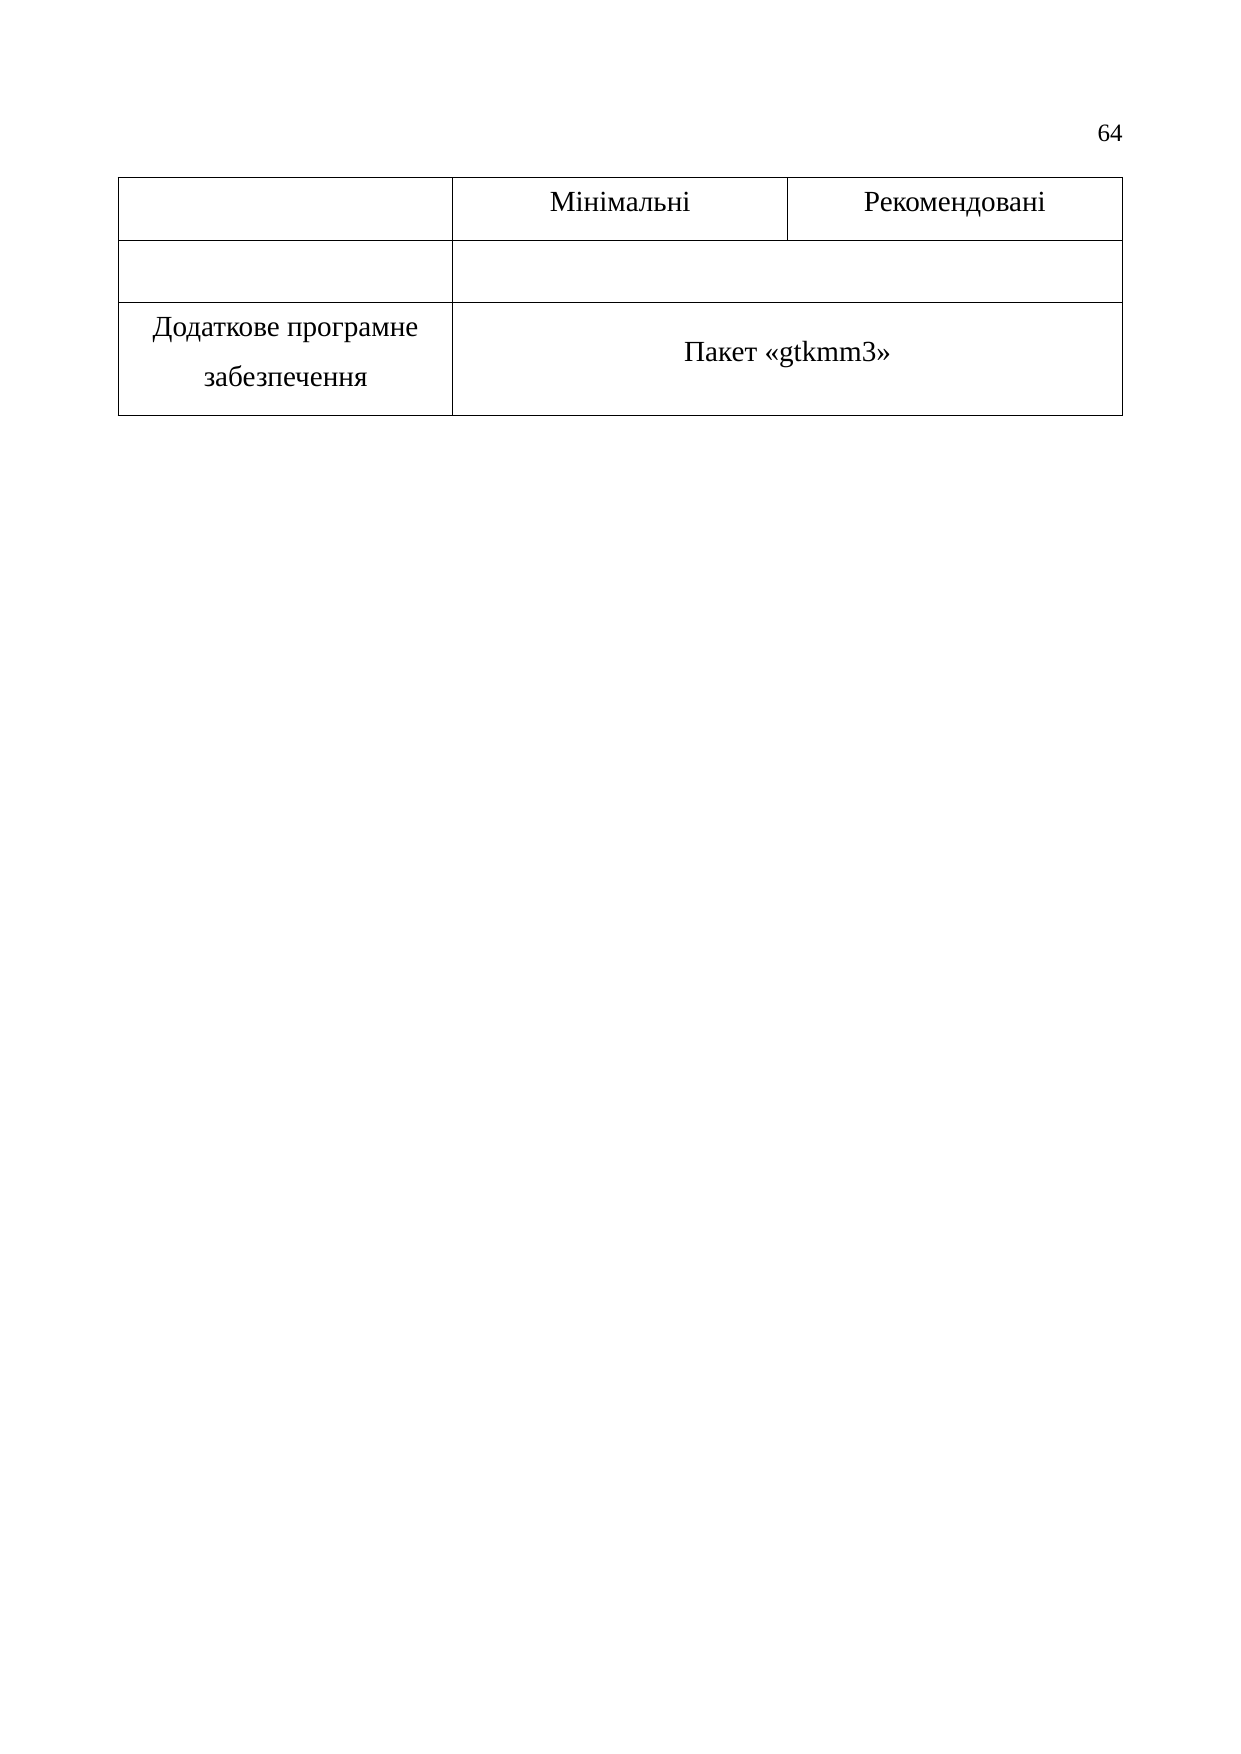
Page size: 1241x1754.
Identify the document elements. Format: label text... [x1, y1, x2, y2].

table_cell Пакет «gtkmm3» [453, 303, 1122, 415]
table_header Рекомендовані [788, 178, 1122, 239]
table_header Мінімальні [453, 178, 787, 239]
table_cell Додаткове програмне забезпечення [119, 303, 452, 415]
table_cell [453, 241, 1122, 302]
table_cell [119, 241, 452, 302]
table_header [119, 178, 452, 239]
